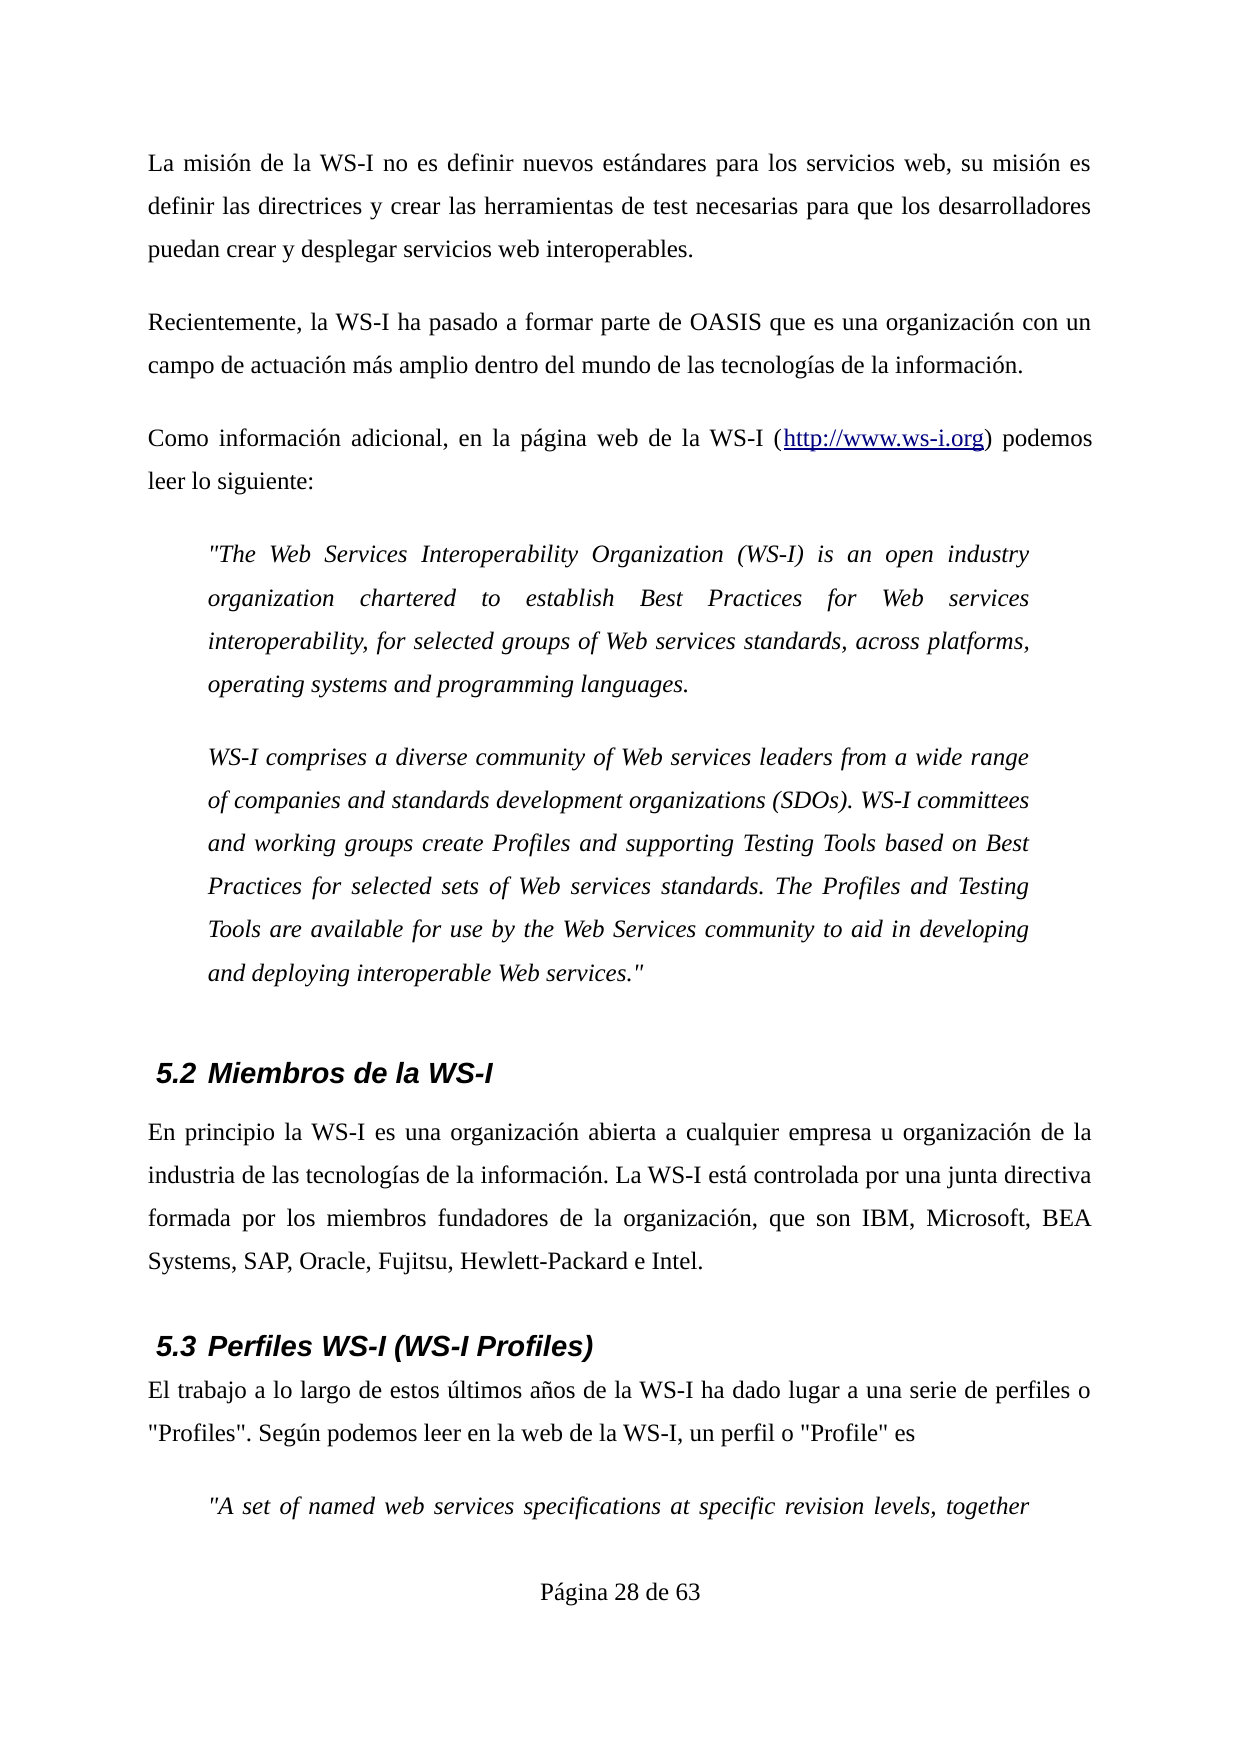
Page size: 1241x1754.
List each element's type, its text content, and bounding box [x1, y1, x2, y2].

text En principio la WS-I es una organización abierta a cualquier empresa u organización de la industria de las tecnologías de la información. La WS-I está controlada por una junta directiva formada por los miembros fundadores de la organización, que son IBM, Microsoft, BEA Systems, SAP, Oracle, Fujitsu, Hewlett-Packard e Intel. [148, 1117, 1093, 1275]
text "The Web Services Interoperability Organization (WS-I) is an open industry organization chartered to establish Best Practices for Web services interoperability, for selected groups of Web services standards, across platforms, operating systems and programming languages. [208, 539, 1033, 698]
text WS-I comprises a diverse community of Web services leaders from a wide range of companies and standards development organizations (SDOs). WS-I committees and working groups create Profiles and supporting Testing Tools based on Best Practices for selected sets of Web services standards. The Profiles and Testing Tools are available for use by the Web Services community to aid in developing and deploying interoperable Web services." [208, 742, 1033, 986]
text Como información adicional, en la página web de la WS-I (http://www.ws-i.org) podemos leer lo siguiente: [148, 423, 1093, 495]
text Recientemente, la WS-I ha pasado a formar parte de OASIS que es una organización con un campo de actuación más amplio dentro del mundo de las tecnologías de la información. [148, 307, 1093, 379]
subtitle Perfiles WS-I (WS-I Profiles) [148, 1329, 1093, 1362]
text "A set of named web services specifications at specific revision levels, together [208, 1491, 1033, 1520]
text La misión de la WS-I no es definir nuevos estándares para los servicios web, su misión es definir las directrices y crear las herramientas de test necesarias para que los desarrolladores puedan crear y desplegar servicios web interoperables. [148, 148, 1093, 263]
text El trabajo a lo largo de estos últimos años de la WS-I ha dado lugar a una serie de perfiles o "Profiles". Según podemos leer en la web de la WS-I, un perfil o "Profile" es [148, 1375, 1093, 1447]
subtitle Miembros de la WS-I [148, 1056, 1093, 1089]
